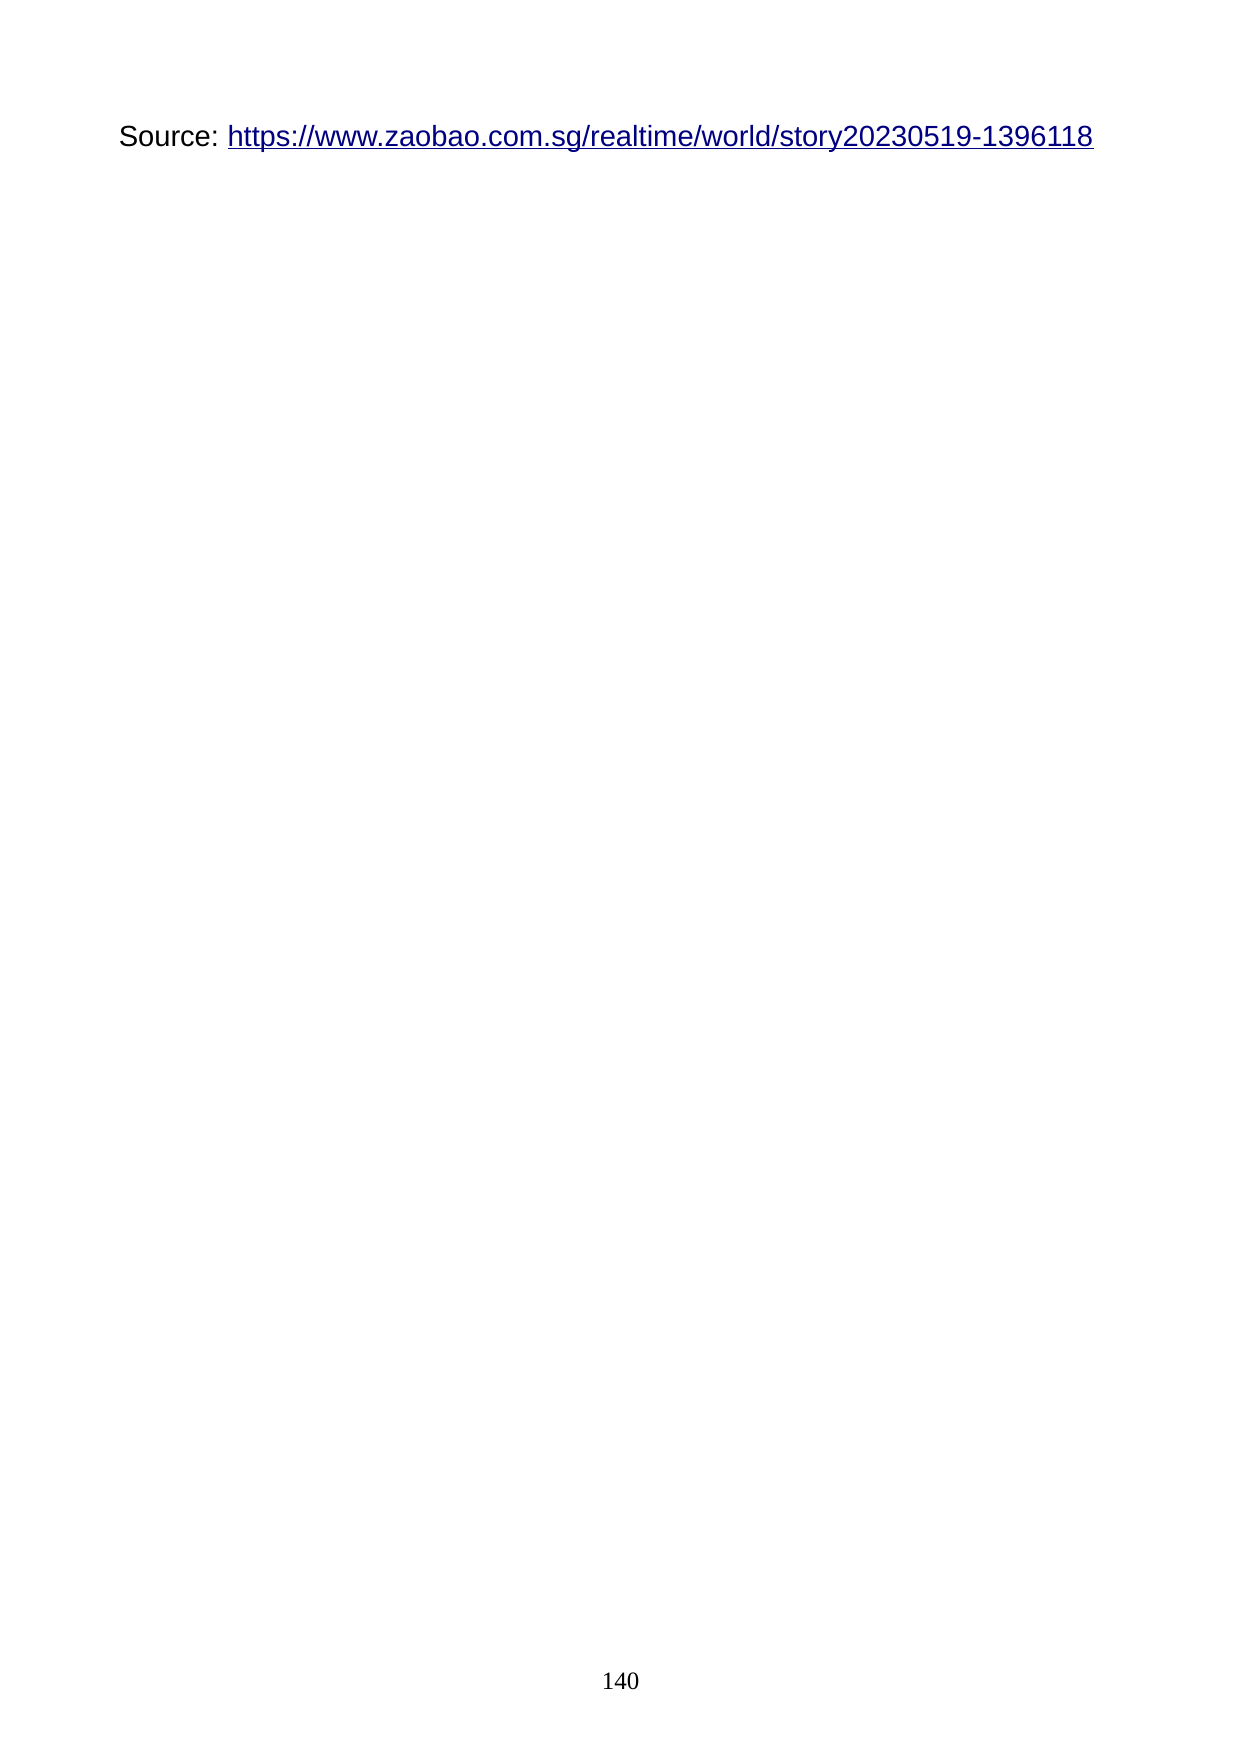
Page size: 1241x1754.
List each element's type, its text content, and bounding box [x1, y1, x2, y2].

text Source: https://www.zaobao.com.sg/realtime/world/story20230519-1396118 [118, 118, 1122, 152]
